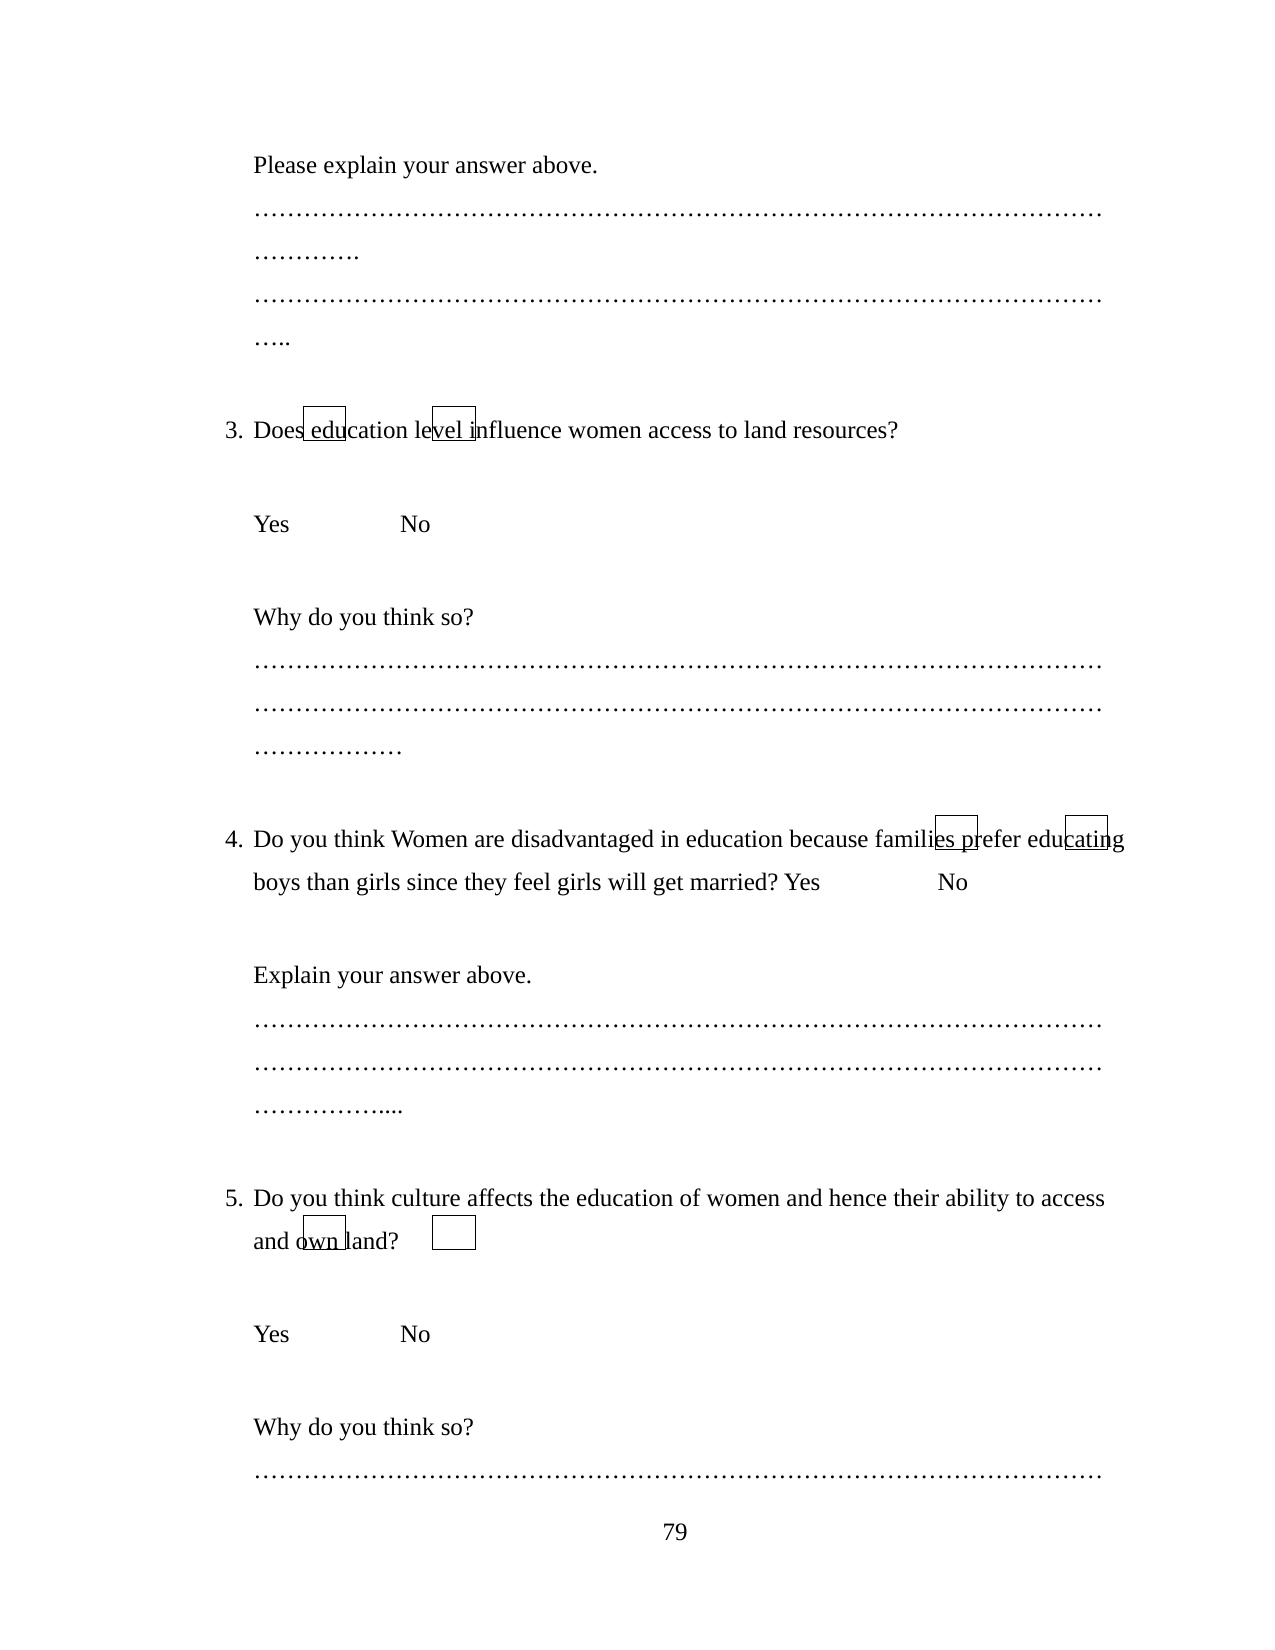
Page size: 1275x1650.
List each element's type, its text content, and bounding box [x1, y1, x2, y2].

list Why do you think so? ………………………………………………………………………………………… [253, 1412, 1125, 1484]
list Explain your answer above. ………………………………………………………………………………………………………………………………………………………………………………………………….... [253, 961, 1125, 1119]
list Why do you think so? …………………………………………………………………………………………………………………………………………………………………………………………………… [253, 602, 1125, 760]
list Yes No [253, 509, 1125, 537]
list Do you think culture affects the education of women and hence their ability to access and own land? [225, 1183, 1125, 1255]
list Does education level influence women access to land resources? [225, 416, 1125, 444]
list Yes No [253, 1319, 1125, 1348]
text Please explain your answer above. …………………………………………………………………………………………………….…………………………………………………………………………………………….. [253, 150, 1125, 351]
list Do you think Women are disadvantaged in education because families prefer educating boys than girls since they feel girls will get married? Yes No [225, 824, 1125, 896]
